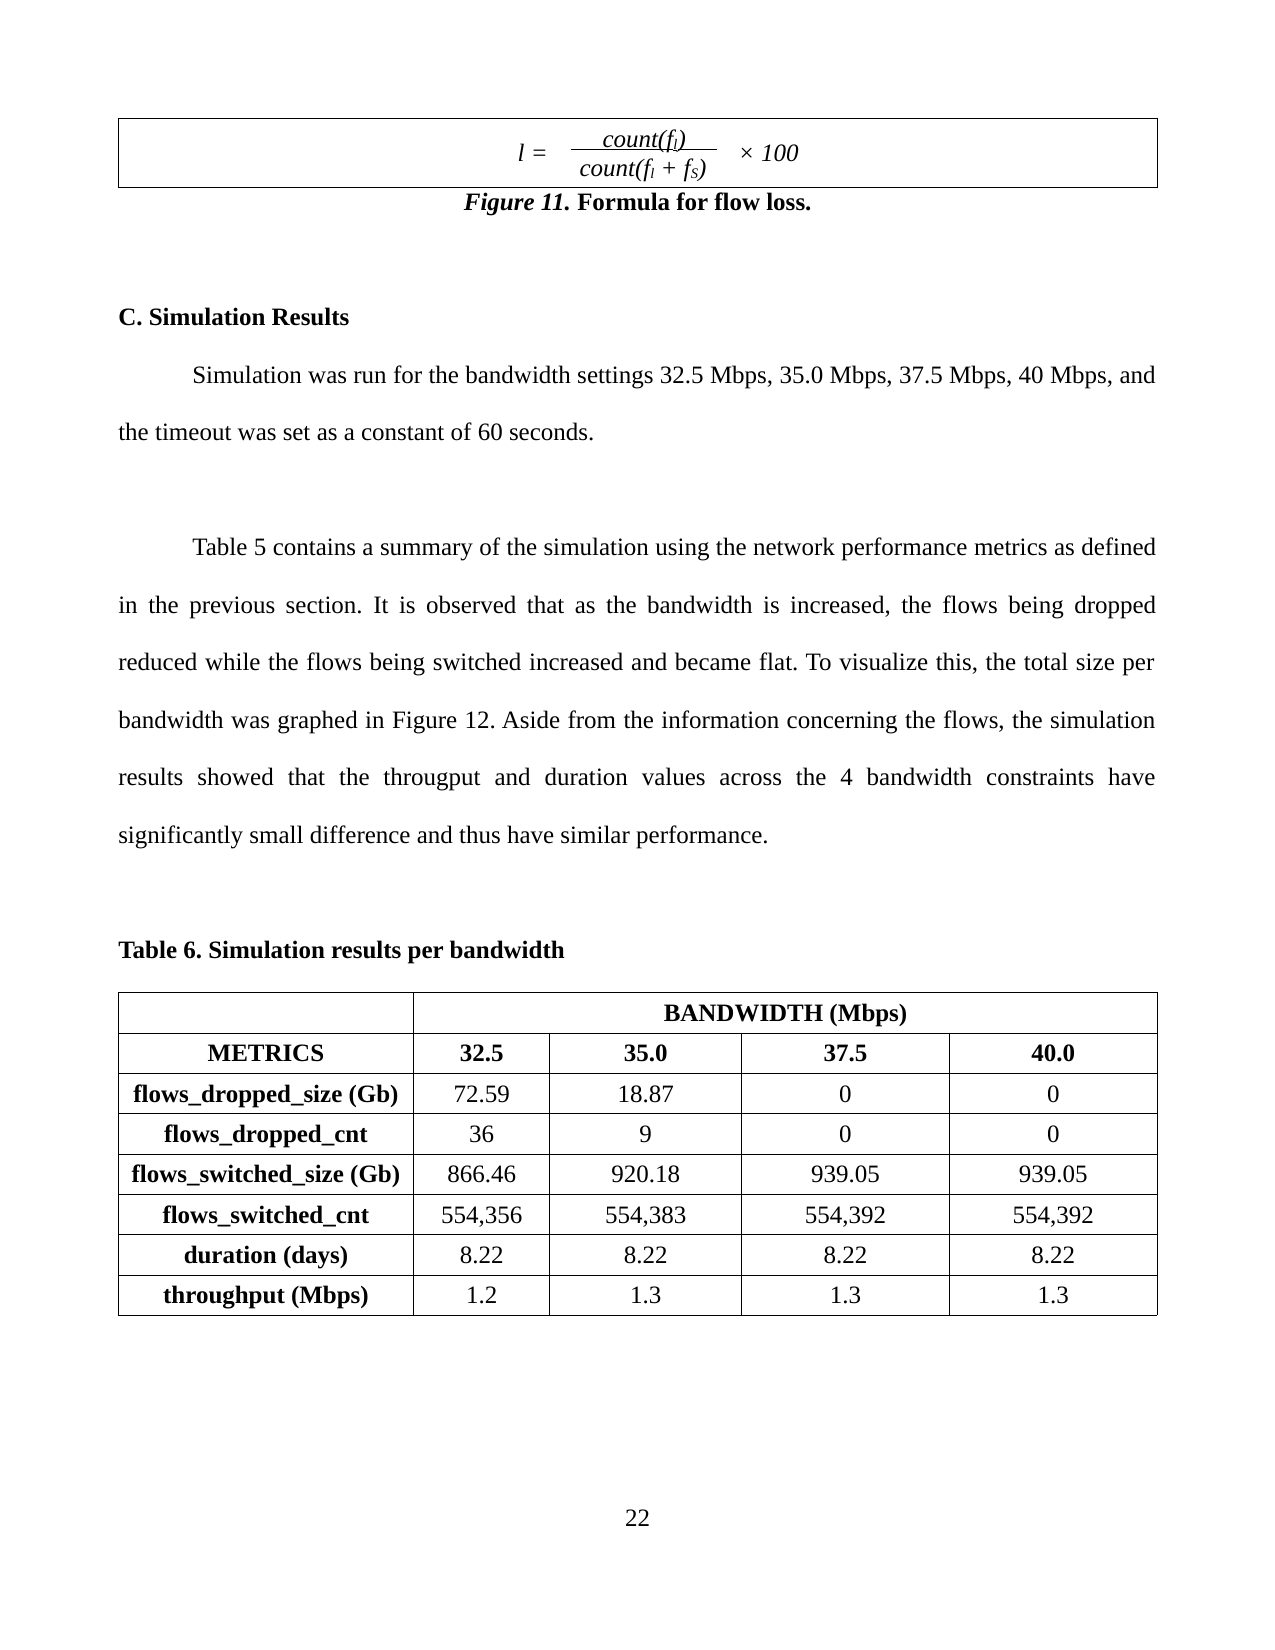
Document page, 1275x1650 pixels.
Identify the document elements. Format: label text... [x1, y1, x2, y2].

text C. Simulation Results [118, 302, 1157, 331]
table_header [119, 993, 413, 1033]
table_cell duration (days) [119, 1235, 413, 1274]
table_cell 554,356 [414, 1195, 549, 1234]
table_cell 37.5 [742, 1034, 949, 1073]
table_cell 939.05 [742, 1155, 949, 1194]
table_cell 554,392 [950, 1195, 1157, 1234]
table_cell flows_switched_cnt [119, 1195, 413, 1234]
table_cell 32.5 [414, 1034, 549, 1073]
table_cell 18.87 [550, 1074, 741, 1113]
text Figure 11. Formula for flow loss. [118, 188, 1157, 216]
table_cell throughput (Mbps) [119, 1276, 413, 1315]
table_cell flows_dropped_cnt [119, 1114, 413, 1153]
table_cell 40.0 [950, 1034, 1157, 1073]
table_cell 1.3 [742, 1276, 949, 1315]
table_cell 1.3 [550, 1276, 741, 1315]
table_cell flows_switched_size (Gb) [119, 1155, 413, 1194]
table_cell 554,383 [550, 1195, 741, 1234]
table_cell 8.22 [950, 1235, 1157, 1274]
table_cell 8.22 [742, 1235, 949, 1274]
table_cell 0 [950, 1114, 1157, 1153]
table_cell 0 [742, 1074, 949, 1113]
table_cell 866.46 [414, 1155, 549, 1194]
table_cell 0 [742, 1114, 949, 1153]
table_cell 8.22 [550, 1235, 741, 1274]
table_cell 36 [414, 1114, 549, 1153]
table_cell flows_dropped_size (Gb) [119, 1074, 413, 1113]
text Table 6. Simulation results per bandwidth [118, 935, 1157, 963]
table_header BANDWIDTH (Mbps) [414, 993, 1157, 1033]
table_cell 939.05 [950, 1155, 1157, 1194]
table_header × 100 [732, 119, 1157, 187]
text Simulation was run for the bandwidth settings 32.5 Mbps, 35.0 Mbps, 37.5 Mbps, 40 Mbps, and the timeout was set as a constant of 60 seconds. [118, 360, 1157, 446]
table_cell 1.2 [414, 1276, 549, 1315]
table_cell 72.59 [414, 1074, 549, 1113]
table_cell 35.0 [550, 1034, 741, 1073]
text Table 5 contains a summary of the simulation using the network performance metrics as defined in the previous section. It is observed that as the bandwidth is increased, the flows being dropped reduced while the flows being switched increased and became flat. To visualize this, the total size per bandwidth was graphed in Figure 12. Aside from the information concerning the flows, the simulation results showed that the througput and duration values across the 4 bandwidth constraints have significantly small difference and thus have similar performance. [118, 532, 1157, 848]
table_header count(fl) count(fl + fS) [556, 119, 732, 187]
table_cell 8.22 [414, 1235, 549, 1274]
table_cell METRICS [119, 1034, 413, 1073]
table_cell 0 [950, 1074, 1157, 1113]
table_cell 920.18 [550, 1155, 741, 1194]
table_cell 554,392 [742, 1195, 949, 1234]
table_header l = [119, 119, 556, 187]
table_cell 9 [550, 1114, 741, 1153]
table_cell 1.3 [950, 1276, 1157, 1315]
